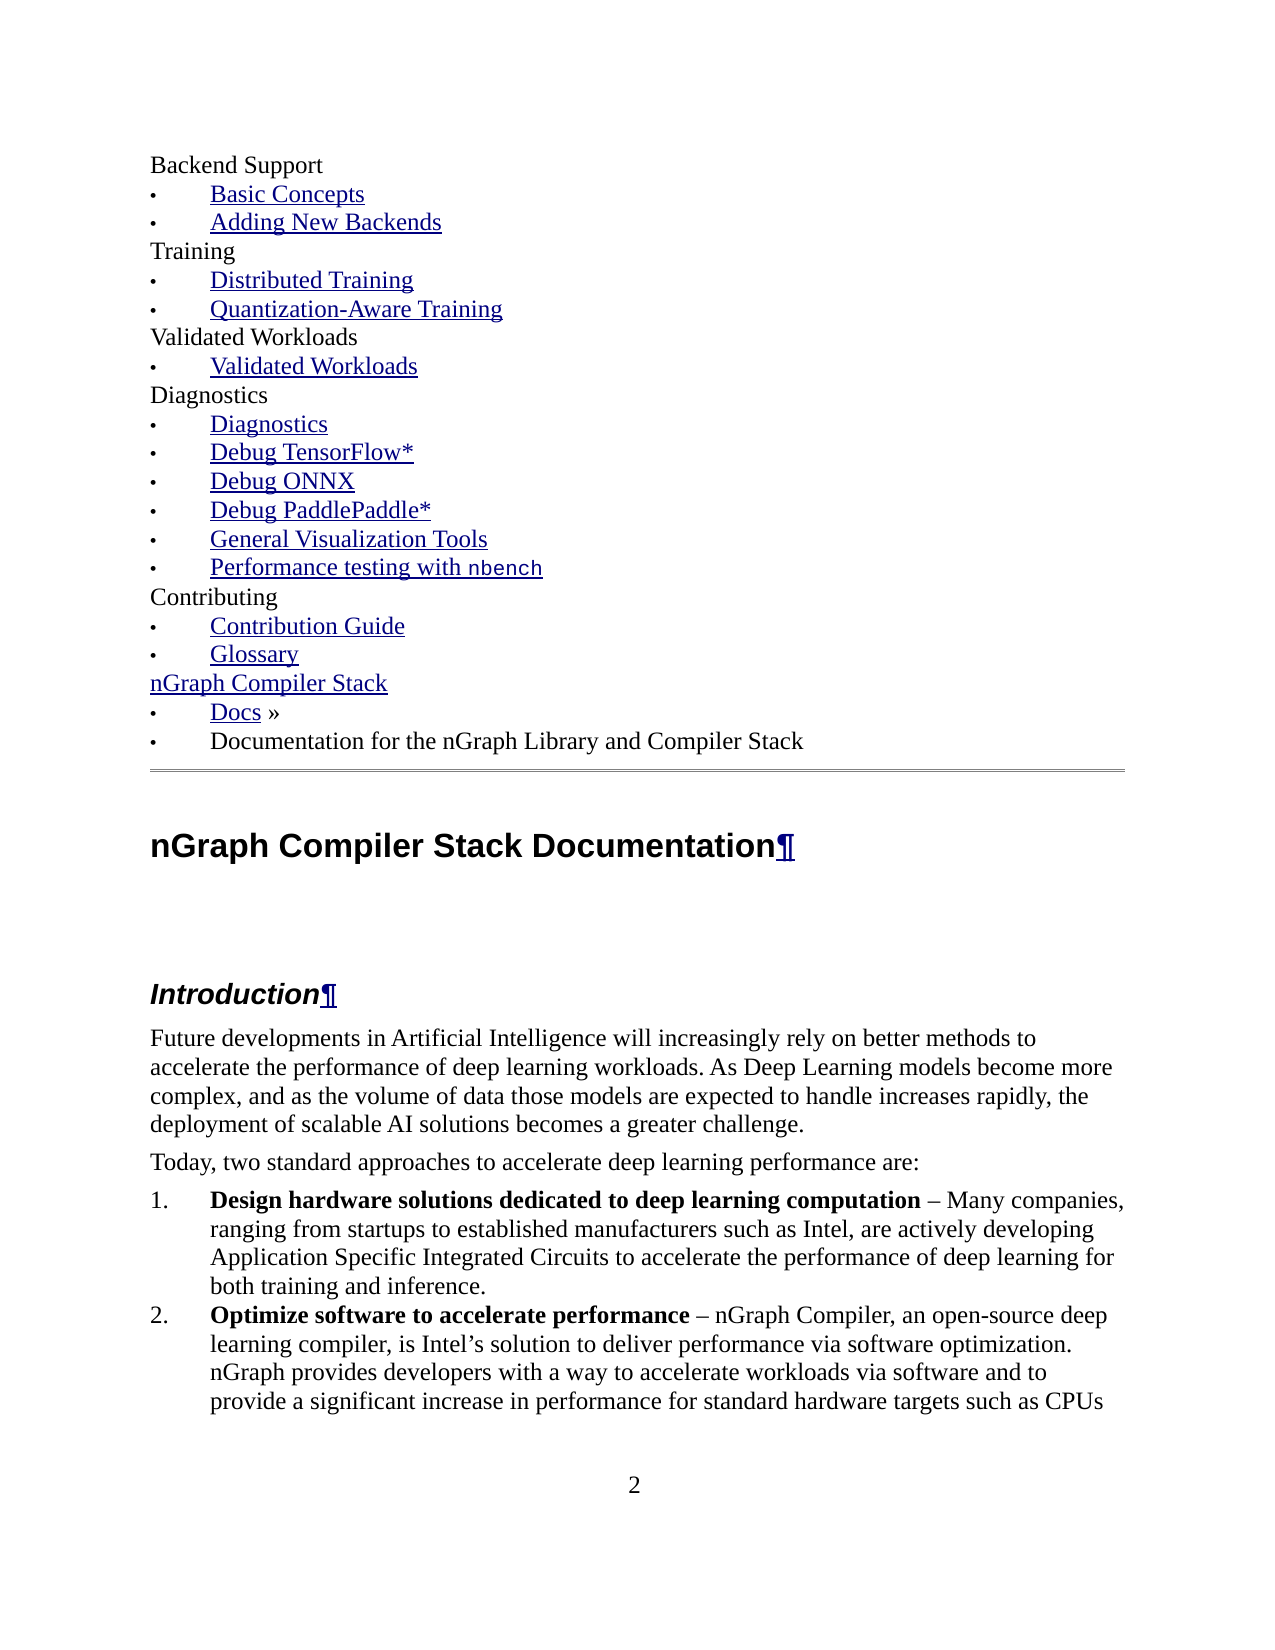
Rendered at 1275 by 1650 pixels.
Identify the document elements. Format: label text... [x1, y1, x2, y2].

list Quantization-Aware Training [150, 294, 1125, 322]
list Optimize software to accelerate performance – nGraph Compiler, an open-source deep learning compiler, is Intel’s solution to deliver performance via software optimization. nGraph provides developers with a way to accelerate workloads via software and to provide a significant increase in performance for standard hardware targets such as CPUs [150, 1300, 1125, 1415]
list Contribution Guide [150, 611, 1125, 639]
list Debug ONNX [150, 466, 1125, 495]
list Distributed Training [150, 265, 1125, 294]
list Documentation for the nGraph Library and Compiler Stack [150, 726, 1125, 754]
list Adding New Backends [150, 207, 1125, 236]
list General Visualization Tools [150, 524, 1125, 552]
list Glossary [150, 639, 1125, 668]
text Validated Workloads [150, 322, 1125, 351]
text Diagnostics [150, 380, 1125, 409]
list Diagnostics [150, 409, 1125, 437]
subtitle nGraph Compiler Stack Documentation¶ [150, 826, 1125, 864]
list Performance testing with nbench [150, 552, 1125, 582]
text Future developments in Artificial Intelligence will increasingly rely on better methods to accelerate the performance of deep learning workloads. As Deep Learning models become more complex, and as the volume of data those models are expected to handle increases rapidly, the deployment of scalable AI solutions becomes a greater challenge. [150, 1023, 1125, 1138]
text Training [150, 236, 1125, 265]
list Validated Workloads [150, 351, 1125, 380]
text nGraph Compiler Stack [150, 668, 1125, 697]
list Design hardware solutions dedicated to deep learning computation – Many companies, ranging from startups to established manufacturers such as Intel, are actively developing Application Specific Integrated Circuits to accelerate the performance of deep learning for both training and inference. [150, 1185, 1125, 1300]
text Backend Support [150, 150, 1125, 179]
list Basic Concepts [150, 179, 1125, 207]
list Debug PaddlePaddle* [150, 495, 1125, 524]
text Contributing [150, 582, 1125, 611]
text Today, two standard approaches to accelerate deep learning performance are: [150, 1147, 1125, 1176]
list Debug TensorFlow* [150, 437, 1125, 466]
list Docs » [150, 697, 1125, 726]
subtitle Introduction¶ [150, 977, 1125, 1011]
